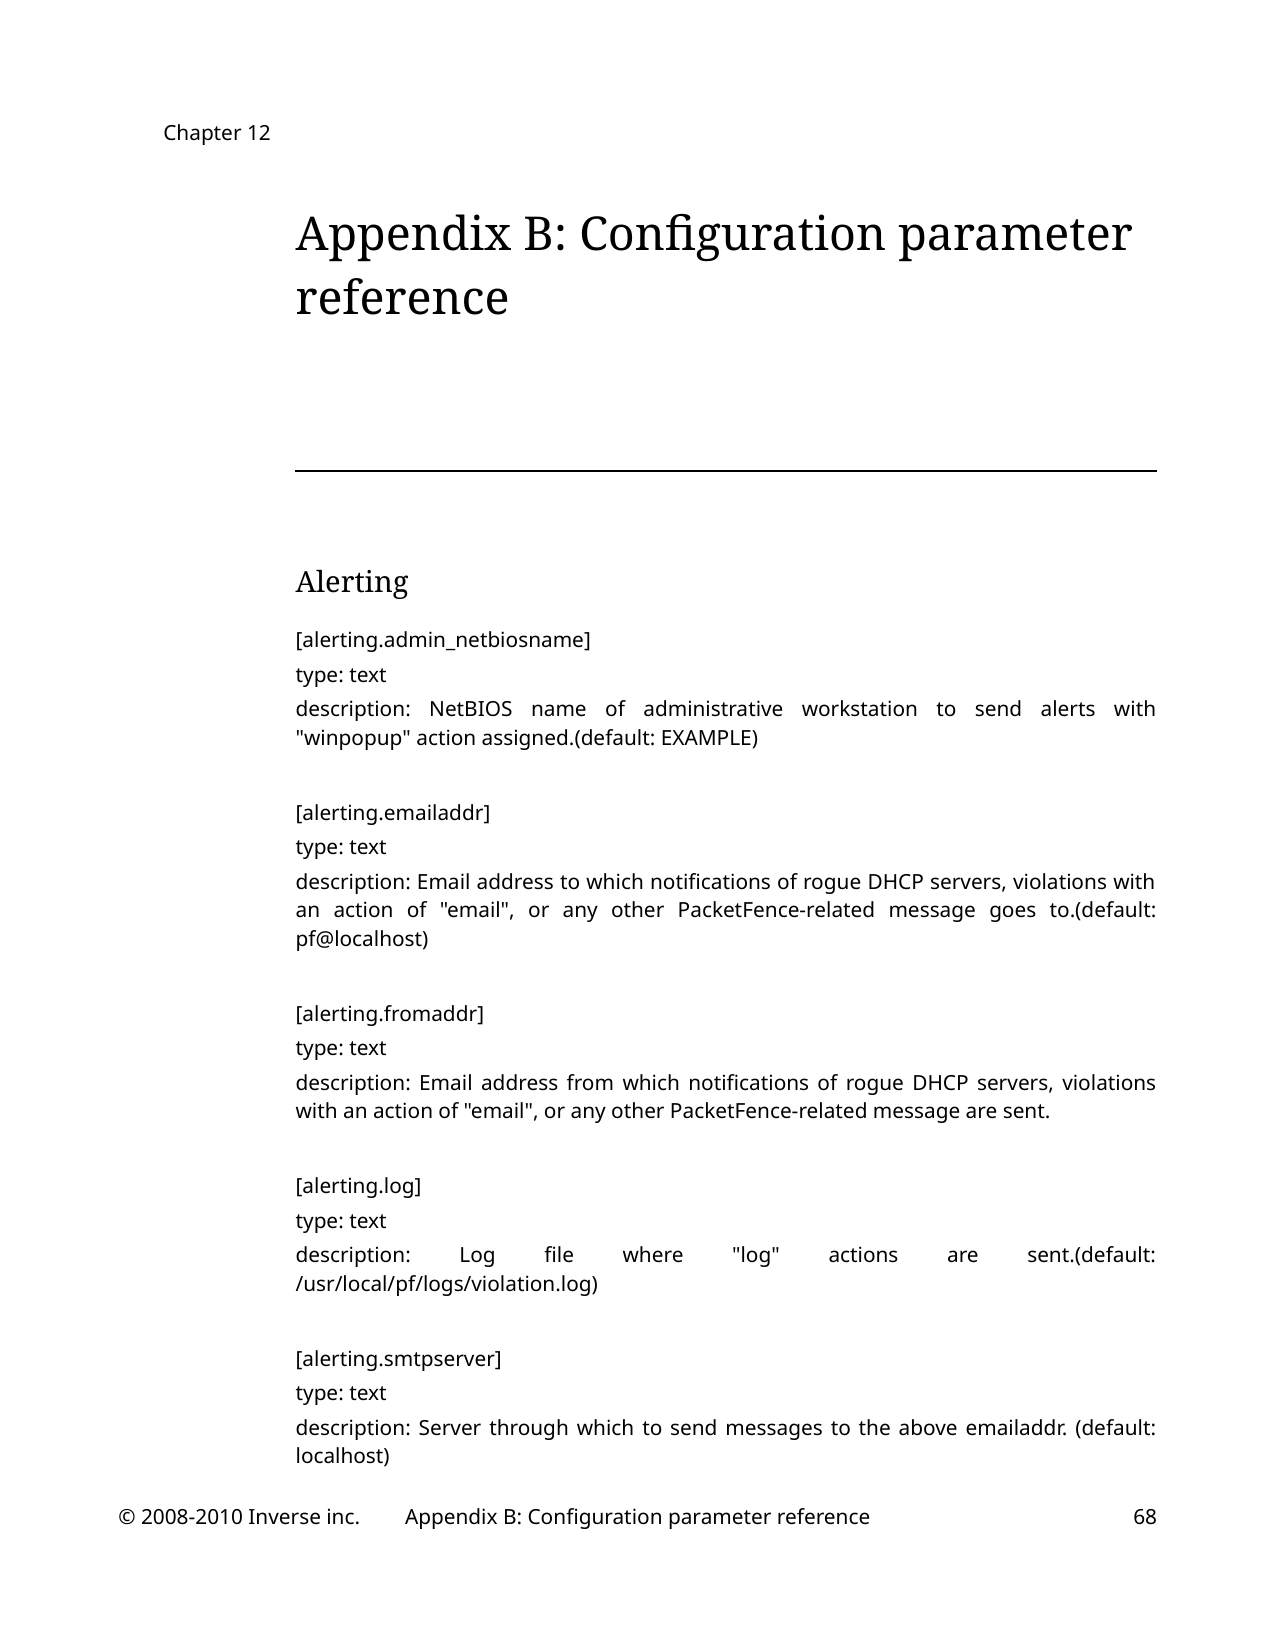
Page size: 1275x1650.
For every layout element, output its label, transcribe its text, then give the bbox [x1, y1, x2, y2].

text description: Log file where "log" actions are sent.(default: /usr/local/pf/logs/violation.log) [295, 1240, 1157, 1297]
text type: text [295, 1033, 1157, 1062]
text type: text [295, 832, 1157, 861]
text description: Server through which to send messages to the above emailaddr. (default: localhost) [295, 1413, 1157, 1469]
subtitle Alerting [295, 561, 1157, 601]
text [alerting.admin_netbiosname] [295, 626, 1157, 654]
text [alerting.log] [295, 1171, 1157, 1200]
text description: Email address to which notifications of rogue DHCP servers, violations with an action of "email", or any other PacketFence-related message goes to.(default: pf@localhost) [295, 867, 1157, 952]
text type: text [295, 1378, 1157, 1407]
text description: NetBIOS name of administrative workstation to send alerts with "winpopup" action assigned.(default: EXAMPLE) [295, 694, 1157, 751]
text type: text [295, 1206, 1157, 1234]
text [alerting.smtpserver] [295, 1344, 1157, 1372]
text [alerting.emailaddr] [295, 798, 1157, 826]
text [alerting.fromaddr] [295, 999, 1157, 1027]
subtitle Appendix B: Configuration parameter reference [295, 201, 1157, 470]
text type: text [295, 660, 1157, 688]
text description: Email address from which notifications of rogue DHCP servers, violations with an action of "email", or any other PacketFence-related message are sent. [295, 1068, 1157, 1124]
